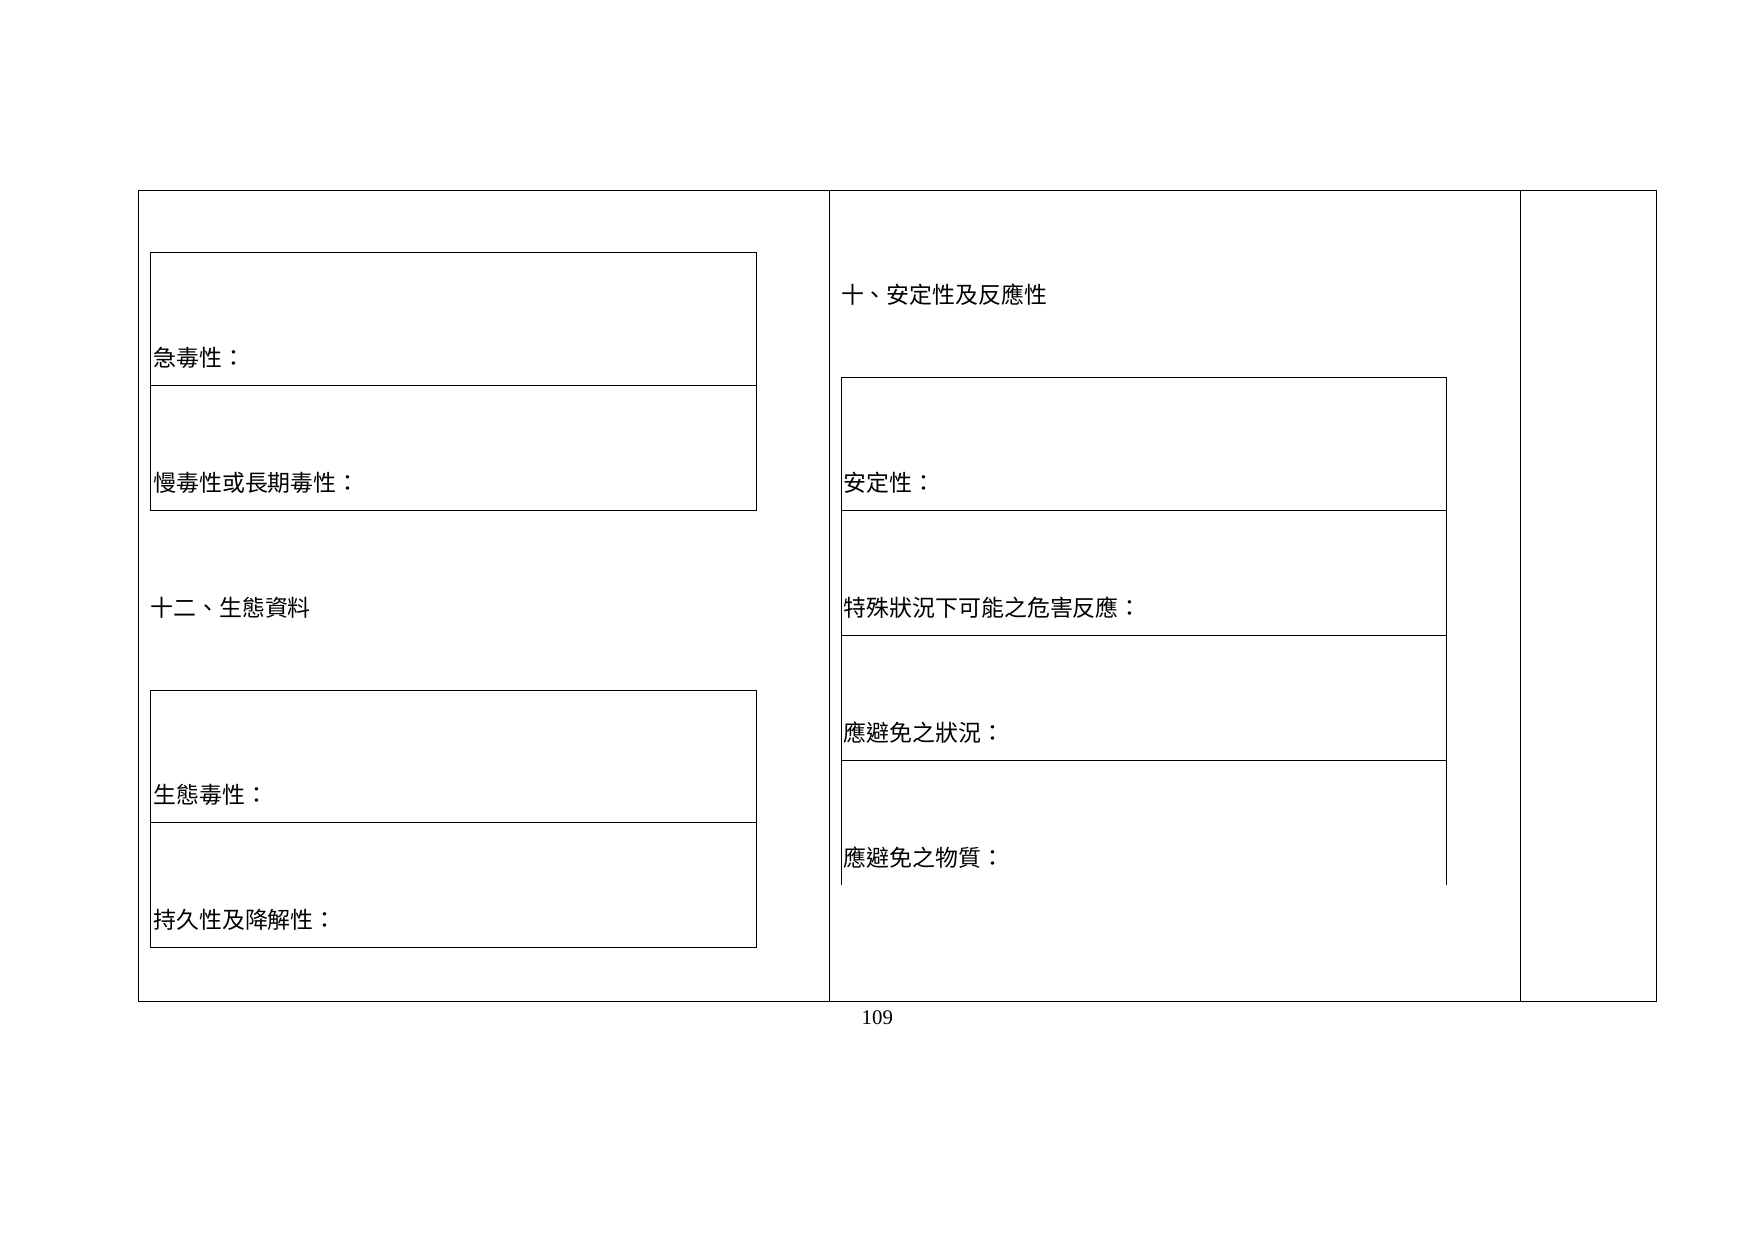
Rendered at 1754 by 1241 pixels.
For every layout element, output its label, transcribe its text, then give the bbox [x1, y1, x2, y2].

table_header 生態毒性： [151, 691, 756, 822]
table_cell 持久性及降解性： [151, 823, 756, 947]
table_cell 十、安定性及反應性 [830, 191, 1520, 1001]
table_cell 慢毒性或長期毒性： [151, 386, 756, 510]
table_cell 十二、生態資料 [139, 191, 829, 1001]
table_cell [1521, 191, 1656, 1001]
table_cell 應避免之物質： [842, 761, 1446, 885]
table_header 安定性： [842, 378, 1446, 510]
table_cell 急毒性： [151, 253, 756, 385]
table_cell 應避免之狀況： [842, 636, 1446, 760]
table_cell 特殊狀況下可能之危害反應： [842, 511, 1446, 635]
